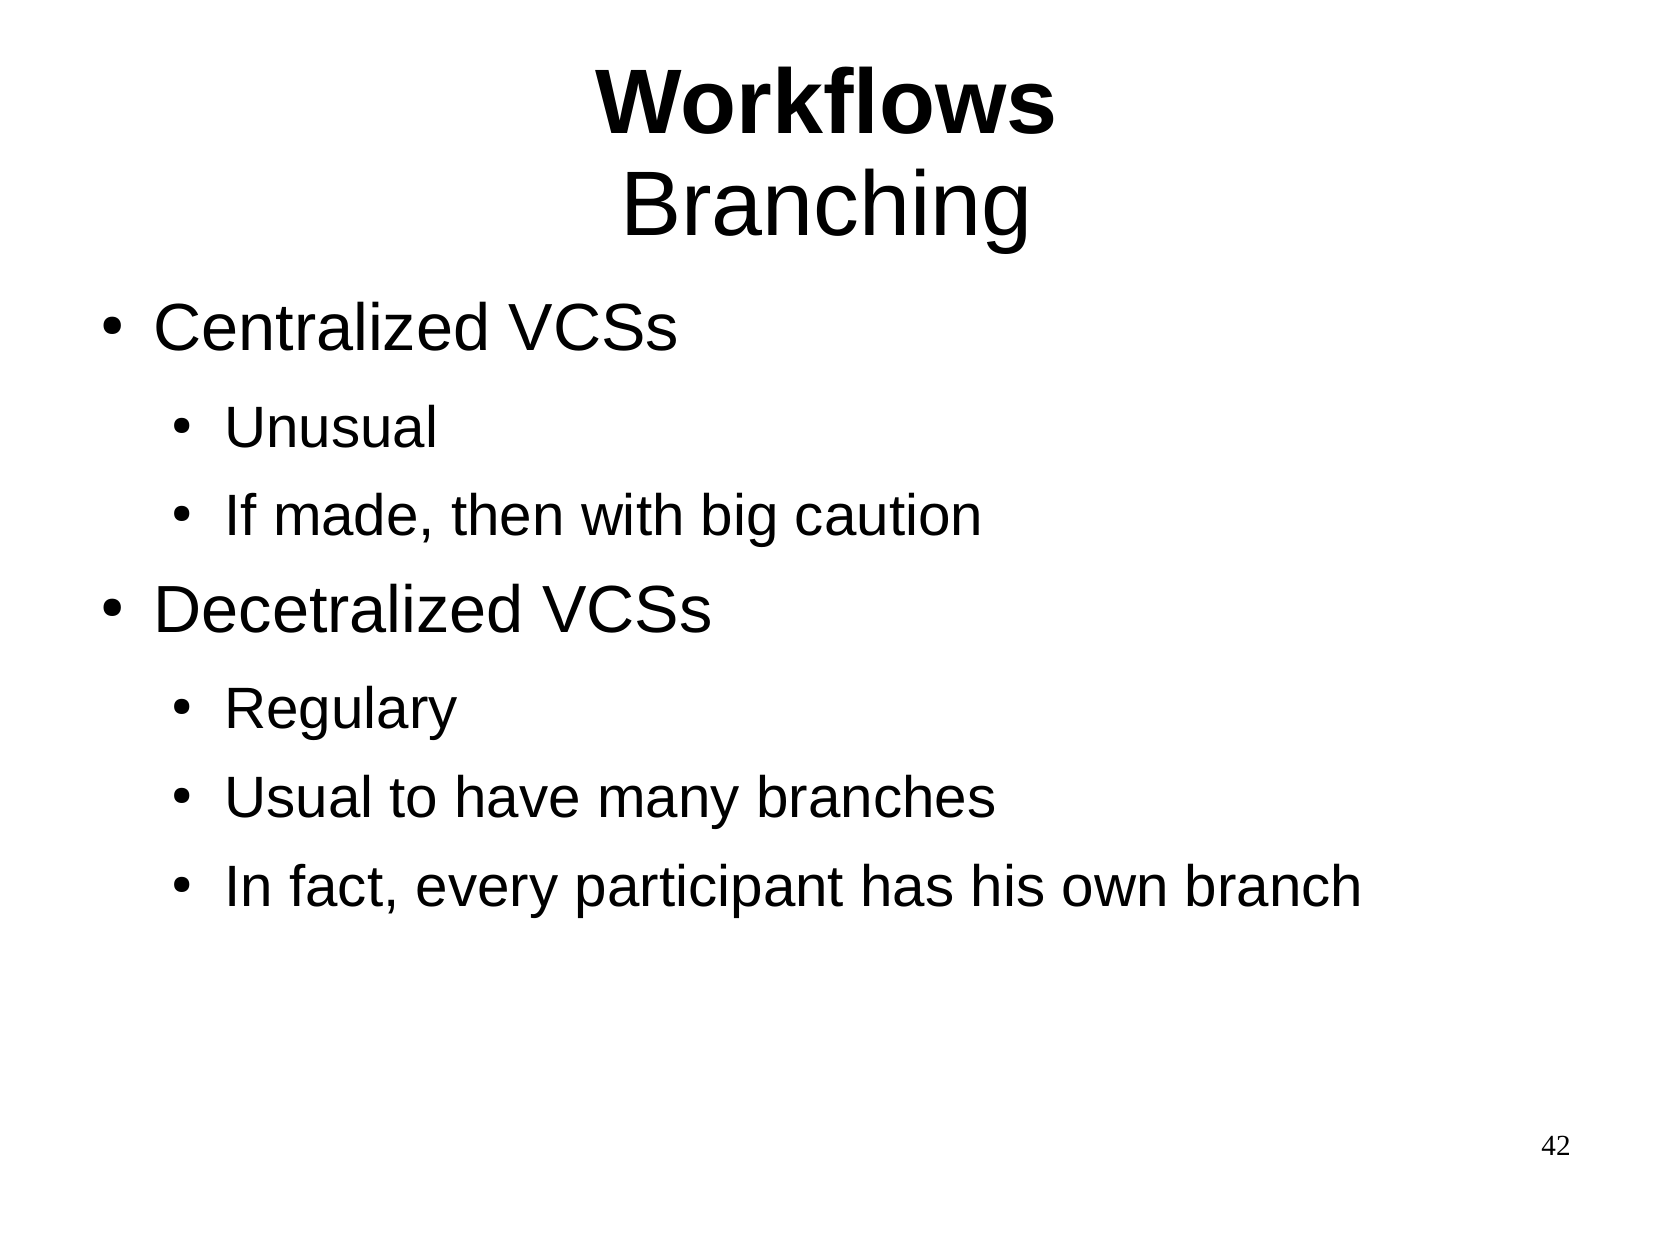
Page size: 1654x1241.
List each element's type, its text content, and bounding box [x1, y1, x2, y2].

list Centralized VCSs Unusual If made, then with big caution Decetralized VCSs Regulary Usual to have many branches In fact, every participant has his own branch [82, 290, 1571, 1010]
title Workflows Branching [82, 49, 1571, 257]
